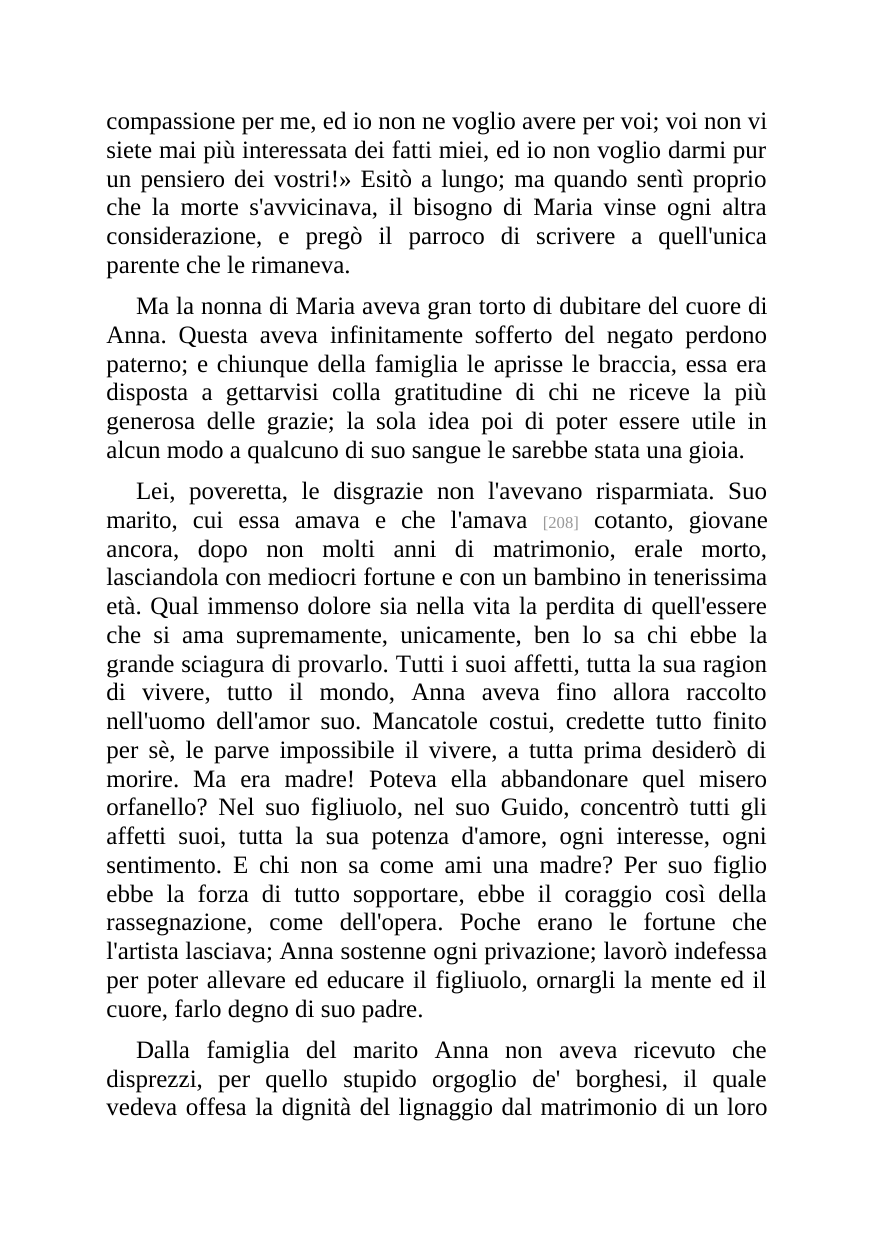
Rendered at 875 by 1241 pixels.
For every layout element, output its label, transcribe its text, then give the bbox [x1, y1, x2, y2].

text compassione per me, ed io non ne voglio avere per voi; voi non vi siete mai più interessata dei fatti miei, ed io non voglio darmi pur un pensiero dei vostri!» Esitò a lungo; ma quando sentì proprio che la morte s'avvicinava, il bisogno di Maria vinse ogni altra considerazione, e pregò il parroco di scrivere a quell'unica parente che le rimaneva. [106, 106, 768, 279]
text Lei, poveretta, le disgrazie non l'avevano risparmiata. Suo marito, cui essa amava e che l'amava [208] cotanto, giovane ancora, dopo non molti anni di matrimonio, erale morto, lasciandola con mediocri fortune e con un bambino in tenerissima età. Qual immenso dolore sia nella vita la perdita di quell'essere che si ama supremamente, unicamente, ben lo sa chi ebbe la grande sciagura di provarlo. Tutti i suoi affetti, tutta la sua ragion di vivere, tutto il mondo, Anna aveva fino allora raccolto nell'uomo dell'amor suo. Mancatole costui, credette tutto finito per sè, le parve impossibile il vivere, a tutta prima desiderò di morire. Ma era madre! Poteva ella abbandonare quel misero orfanello? Nel suo figliuolo, nel suo Guido, concentrò tutti gli affetti suoi, tutta la sua potenza d'amore, ogni interesse, ogni sentimento. E chi non sa come ami una madre? Per suo figlio ebbe la forza di tutto sopportare, ebbe il coraggio così della rassegnazione, come dell'opera. Poche erano le fortune che l'artista lasciava; Anna sostenne ogni privazione; lavorò indefessa per poter allevare ed educare il figliuolo, ornargli la mente ed il cuore, farlo degno di suo padre. [106, 476, 768, 1022]
text Dalla famiglia del marito Anna non aveva ricevuto che disprezzi, per quello stupido orgoglio de' borghesi, il quale vedeva offesa la dignità del lignaggio dal matrimonio di un loro [106, 1035, 768, 1121]
text Ma la nonna di Maria aveva gran torto di dubitare del cuore di Anna. Questa aveva infinitamente sofferto del negato perdono paterno; e chiunque della famiglia le aprisse le braccia, essa era disposta a gettarvisi colla gratitudine di chi ne riceve la più generosa delle grazie; la sola idea poi di poter essere utile in alcun modo a qualcuno di suo sangue le sarebbe stata una gioia. [106, 291, 768, 464]
